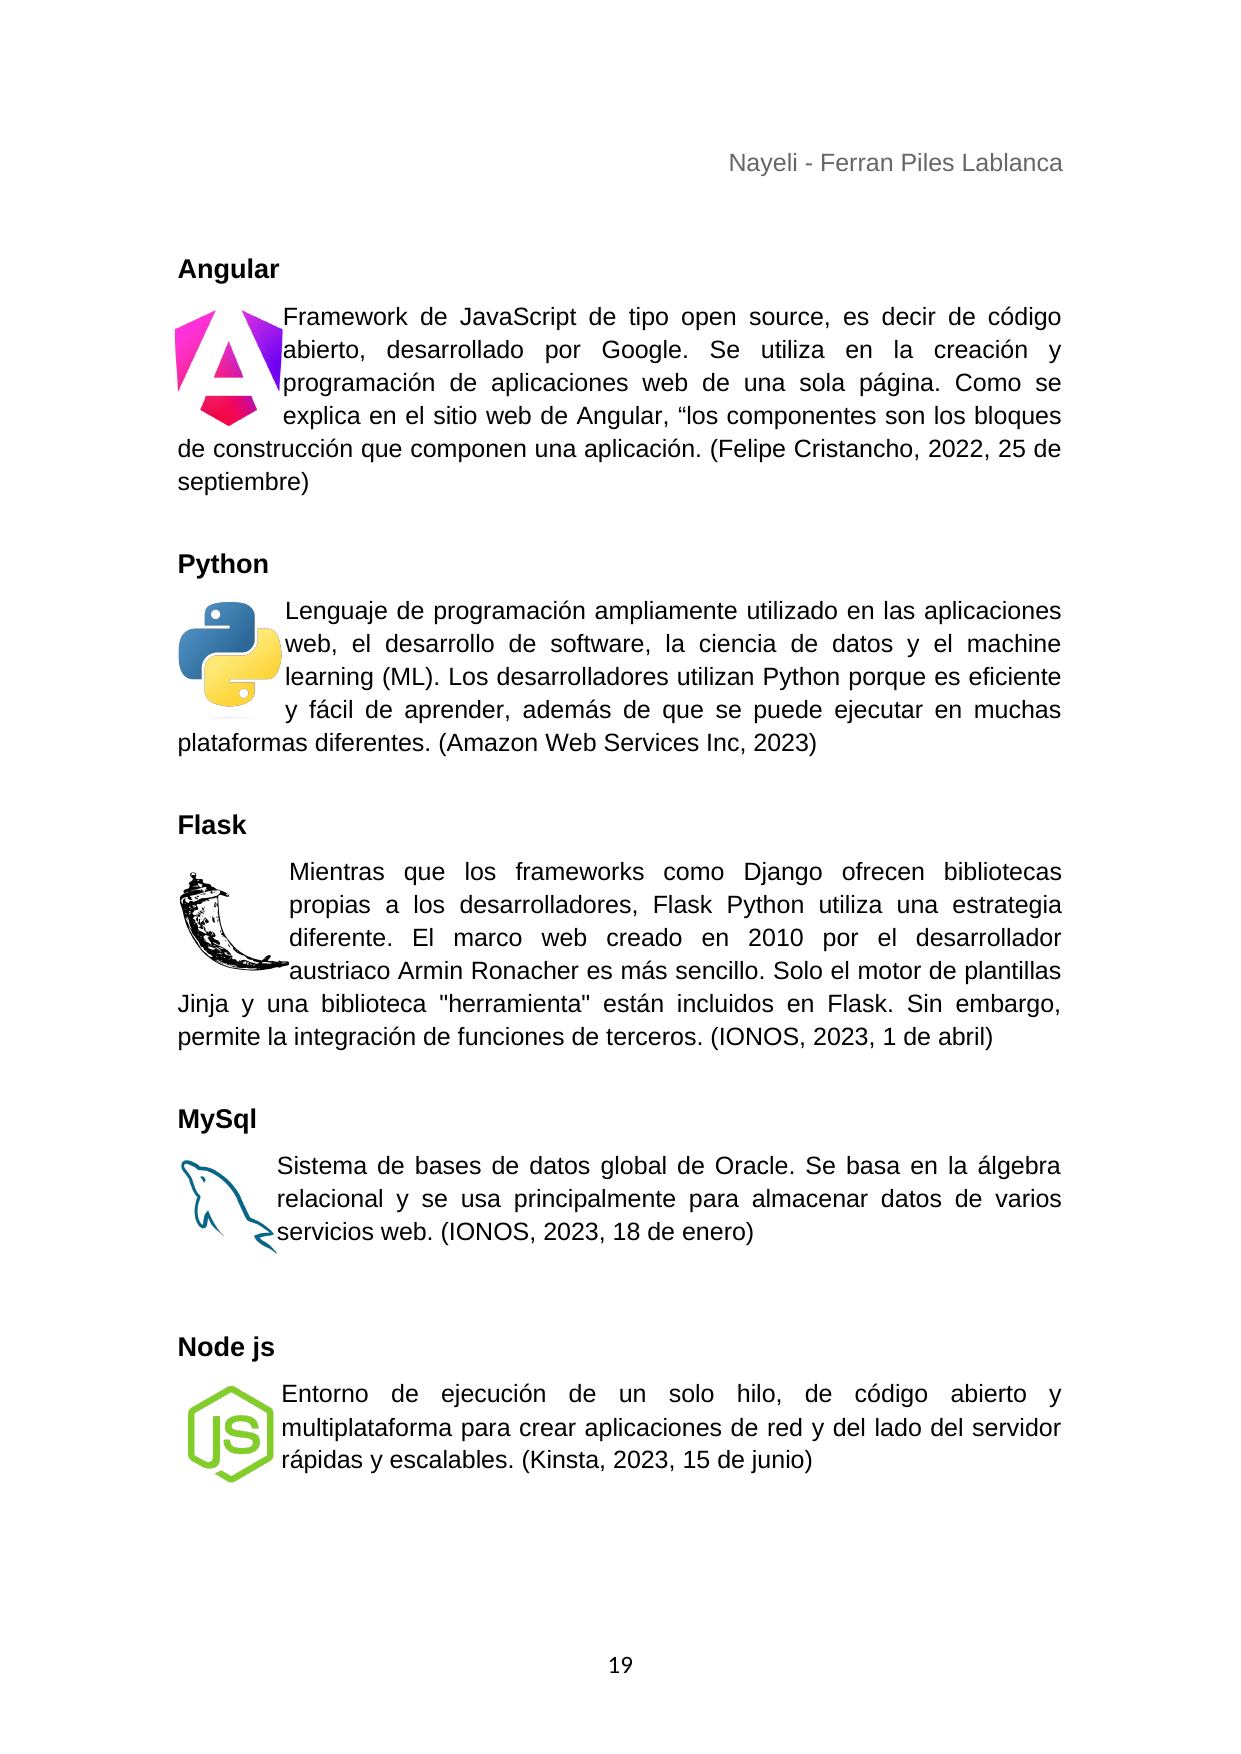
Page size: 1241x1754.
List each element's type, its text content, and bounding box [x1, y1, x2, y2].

text Lenguaje de programación ampliamente utilizado en las aplicaciones web, el desarrollo de software, la ciencia de datos y el machine learning (ML). Los desarrolladores utilizan Python porque es eficiente y fácil de aprender, además de que se puede ejecutar en muchas plataformas diferentes. (Amazon Web Services Inc, 2023) [177, 596, 1063, 757]
subtitle Python [177, 548, 1063, 579]
text Framework de JavaScript de tipo open source, es decir de código abierto, desarrollado por Google. Se utiliza en la creación y programación de aplicaciones web de una sola página. Como se explica en el sitio web de Angular, “los componentes son los bloques de construcción que componen una aplicación. (Felipe Cristancho, 2022, 25 de septiembre) [177, 302, 1063, 496]
picture [180, 1383, 282, 1485]
subtitle Angular [177, 253, 1063, 285]
picture [174, 310, 283, 426]
text Sistema de bases de datos global de Oracle. Se basa en la álgebra relacional y se usa principalmente para almacenar datos de varios servicios web. (IONOS, 2023, 18 de enero) [177, 1151, 1063, 1246]
subtitle Node js [177, 1331, 1063, 1362]
subtitle Flask [177, 809, 1063, 840]
picture [181, 1158, 277, 1254]
text Mientras que los frameworks como Django ofrecen bibliotecas propias a los desarrolladores, Flask Python utiliza una estrategia diferente. El marco web creado en 2010 por el desarrollador austriaco Armin Ronacher es más sencillo. Solo el motor de plantillas Jinja y una biblioteca "herramienta" están incluidos en Flask. Sin embargo, permite la integración de funciones de terceros. (IONOS, 2023, 1 de abril) [177, 857, 1063, 1051]
picture [180, 865, 289, 975]
subtitle MySql [177, 1103, 1063, 1134]
picture [178, 602, 285, 719]
text Entorno de ejecución de un solo hilo, de código abierto y multiplataforma para crear aplicaciones de red y del lado del servidor rápidas y escalables. (Kinsta, 2023, 15 de junio) [177, 1379, 1063, 1474]
